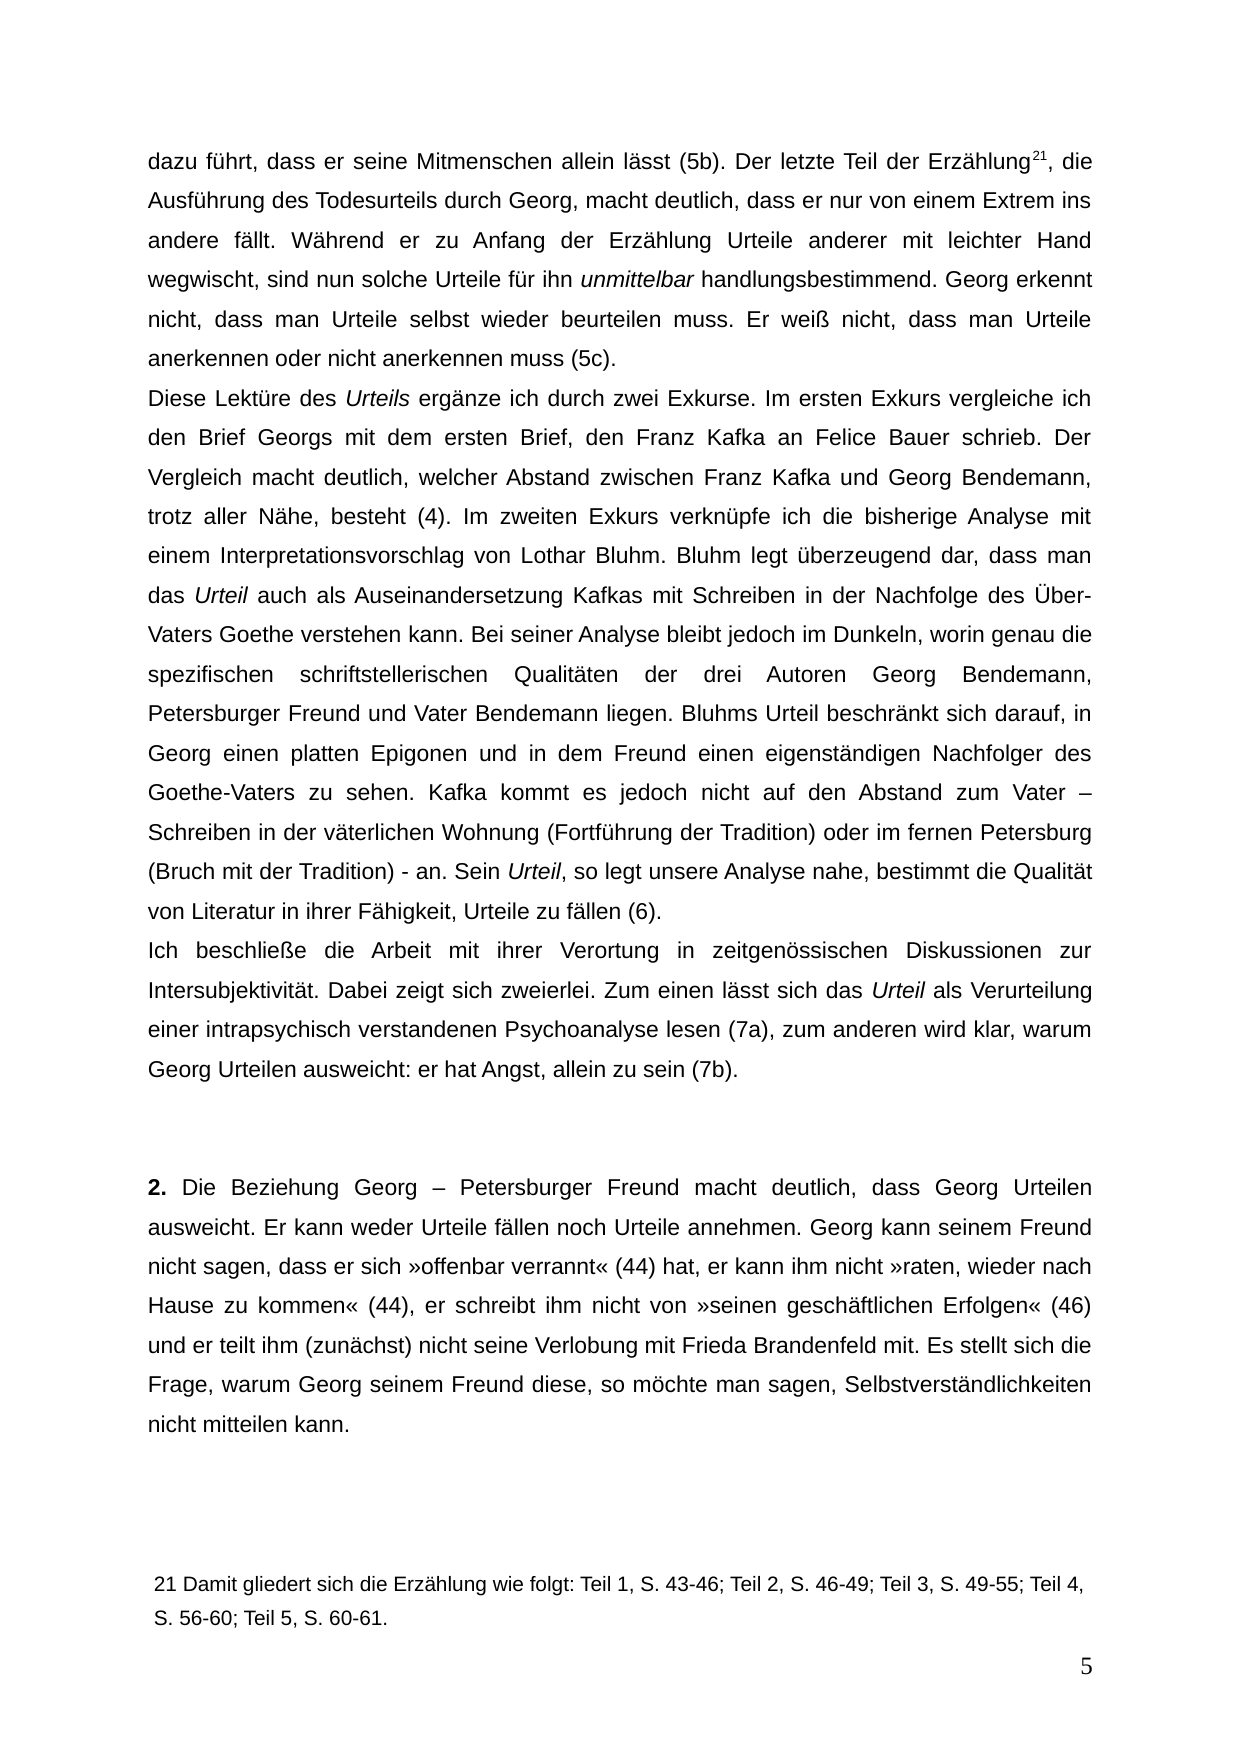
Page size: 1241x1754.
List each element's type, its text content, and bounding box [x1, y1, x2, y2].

text Diese Lektüre des Urteils ergänze ich durch zwei Exkurse. Im ersten Exkurs vergleiche ich den Brief Georgs mit dem ersten Brief, den Franz Kafka an Felice Bauer schrieb. Der Vergleich macht deutlich, welcher Abstand zwischen Franz Kafka und Georg Bendemann, trotz aller Nähe, besteht (4). Im zweiten Exkurs verknüpfe ich die bisherige Analyse mit einem Interpretationsvorschlag von Lothar Bluhm. Bluhm legt überzeugend dar, dass man das Urteil auch als Auseinandersetzung Kafkas mit Schreiben in der Nachfolge des Über-Vaters Goethe verstehen kann. Bei seiner Analyse bleibt jedoch im Dunkeln, worin genau die spezifischen schriftstellerischen Qualitäten der drei Autoren Georg Bendemann, Petersburger Freund und Vater Bendemann liegen. Bluhms Urteil beschränkt sich darauf, in Georg einen platten Epigonen und in dem Freund einen eigenständigen Nachfolger des Goethe-Vaters zu sehen. Kafka kommt es jedoch nicht auf den Abstand zum Vater – Schreiben in der väterlichen Wohnung (Fortführung der Tradition) oder im fernen Petersburg (Bruch mit der Tradition) - an. Sein Urteil, so legt unsere Analyse nahe, bestimmt die Qualität von Literatur in ihrer Fähigkeit, Urteile zu fällen (6). [148, 384, 1093, 924]
text 2. Die Beziehung Georg – Petersburger Freund macht deutlich, dass Georg Urteilen ausweicht. Er kann weder Urteile fällen noch Urteile annehmen. Georg kann seinem Freund nicht sagen, dass er sich »offenbar verrannt« (44) hat, er kann ihm nicht »raten, wieder nach Hause zu kommen« (44), er schreibt ihm nicht von »seinen geschäftlichen Erfolgen« (46) und er teilt ihm (zunächst) nicht seine Verlobung mit Frieda Brandenfeld mit. Es stellt sich die Frage, warum Georg seinem Freund diese, so möchte man sagen, Selbstverständlichkeiten nicht mitteilen kann. [148, 1174, 1093, 1437]
text Damit gliedert sich die Erzählung wie folgt: Teil 1, S. 43-46; Teil 2, S. 46-49; Teil 3, S. 49-55; Teil 4, S. 56-60; Teil 5, S. 60-61. [148, 1567, 1093, 1636]
text dazu führt, dass er seine Mitmenschen allein lässt (5b). Der letzte Teil der Erzählung, die Ausführung des Todesurteils durch Georg, macht deutlich, dass er nur von einem Extrem ins andere fällt. Während er zu Anfang der Erzählung Urteile anderer mit leichter Hand wegwischt, sind nun solche Urteile für ihn unmittelbar handlungsbestimmend. Georg erkennt nicht, dass man Urteile selbst wieder beurteilen muss. Er weiß nicht, dass man Urteile anerkennen oder nicht anerkennen muss (5c). [148, 148, 1093, 371]
text Ich beschließe die Arbeit mit ihrer Verortung in zeitgenössischen Diskussionen zur Intersubjektivität. Dabei zeigt sich zweierlei. Zum einen lässt sich das Urteil als Verurteilung einer intrapsychisch verstandenen Psychoanalyse lesen (7a), zum anderen wird klar, warum Georg Urteilen ausweicht: er hat Angst, allein zu sein (7b). [148, 937, 1093, 1082]
